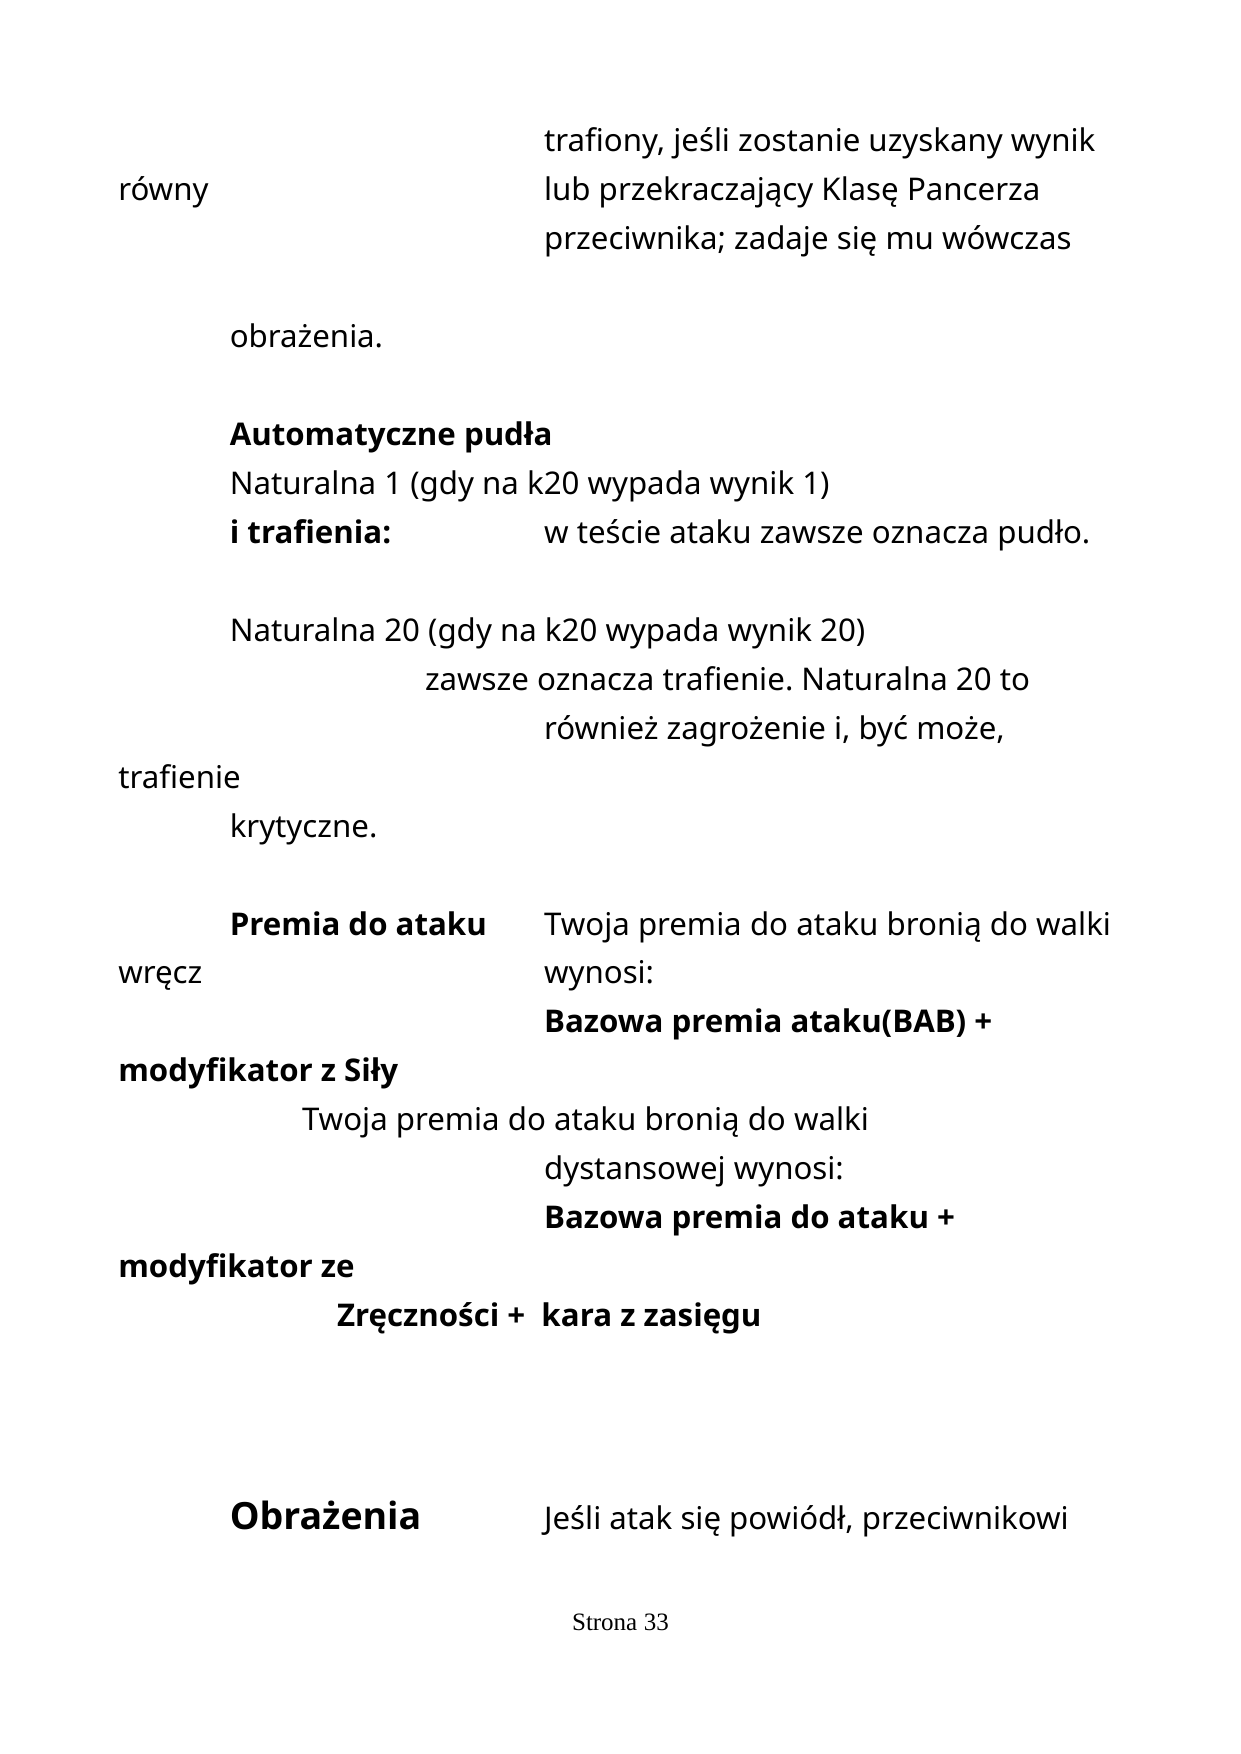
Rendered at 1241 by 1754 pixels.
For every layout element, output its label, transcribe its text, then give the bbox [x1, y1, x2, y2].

text Automatyczne pudła Naturalna 1 (gdy na k20 wypada wynik 1) i trafienia: w teście ataku zawsze oznacza pudło. Naturalna 20 (gdy na k20 wypada wynik 20) zawsze oznacza trafienie. Naturalna 20 to również zagrożenie i, być może, trafienie krytyczne. [118, 412, 1122, 846]
text Premia do ataku Twoja premia do ataku bronią do walki wręcz wynosi: Bazowa premia ataku(BAB) + modyfikator z Siły Twoja premia do ataku bronią do walki dystansowej wynosi: [118, 901, 1122, 1189]
text Bazowa premia do ataku + modyfikator ze Zręczności + kara z zasięgu [118, 1195, 1122, 1336]
text Obrażenia Jeśli atak się powiódł, przeciwnikowi [118, 1489, 1122, 1540]
text trafiony, jeśli zostanie uzyskany wynik równy lub przekraczający Klasę Pancerza przeciwnika; zadaje się mu wówczas obrażenia. [118, 118, 1122, 357]
